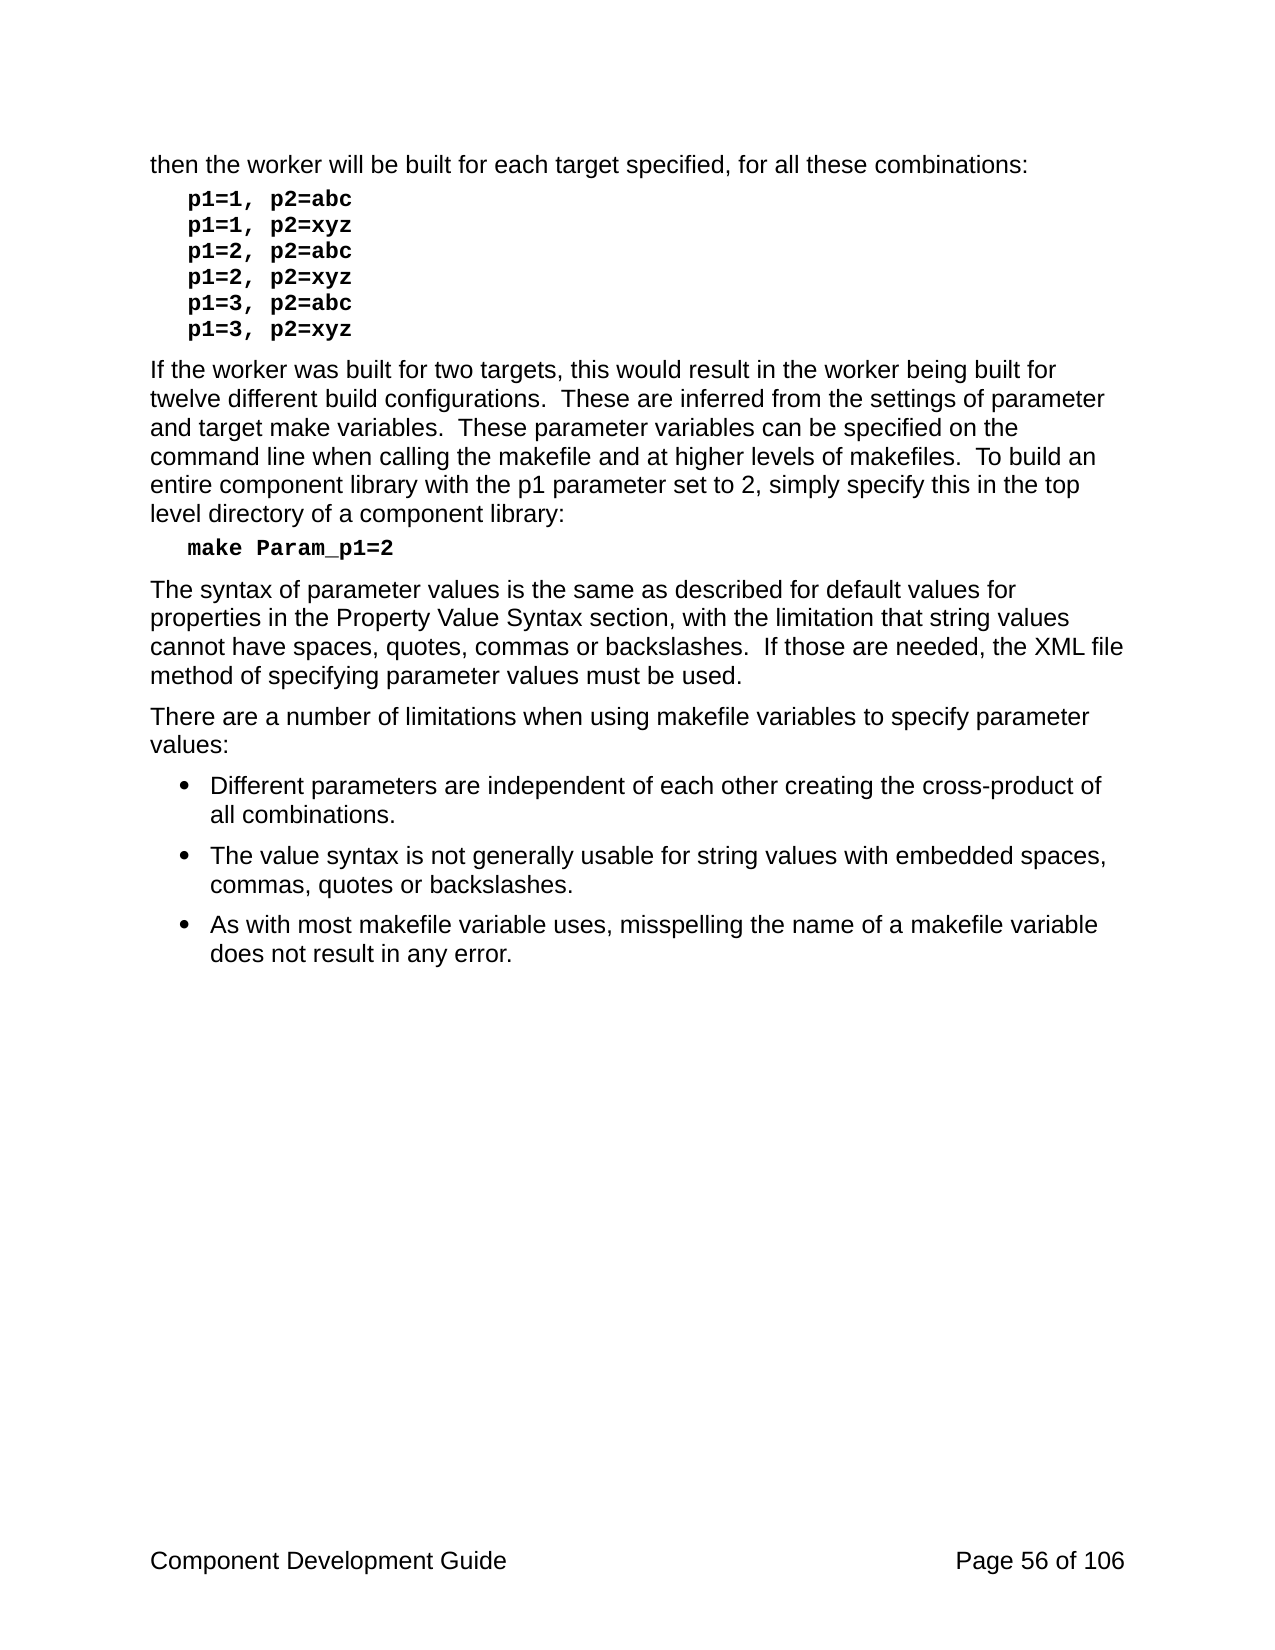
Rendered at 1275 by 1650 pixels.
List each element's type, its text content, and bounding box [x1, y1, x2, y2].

list As with most makefile variable uses, misspelling the name of a makefile variable does not result in any error. [180, 910, 1125, 968]
text then the worker will be built for each target specified, for all these combinations: [150, 150, 1125, 179]
text The syntax of parameter values is the same as described for default values for properties in the Property Value Syntax section, with the limitation that string values cannot have spaces, quotes, commas or backslashes. If those are needed, the XML file method of specifying parameter values must be used. [150, 575, 1125, 690]
list Different parameters are independent of each other creating the cross-product of all combinations. [180, 771, 1125, 829]
text There are a number of limitations when using makefile variables to specify parameter values: [150, 702, 1125, 759]
text If the worker was built for two targets, this would result in the worker being built for twelve different build configurations. These are inferred from the settings of parameter and target make variables. These parameter variables can be specified on the command line when calling the makefile and at higher levels of makefiles. To build an entire component library with the p1 parameter set to 2, simply specify this in the top level directory of a component library: [150, 355, 1125, 528]
text make Param_p1=2 [187, 537, 1125, 563]
list The value syntax is not generally usable for string values with embedded spaces, commas, quotes or backslashes. [180, 841, 1125, 898]
text p1=1, p2=abc p1=1, p2=xyz p1=2, p2=abc p1=2, p2=xyz p1=3, p2=abc p1=3, p2=xyz [187, 188, 1125, 343]
